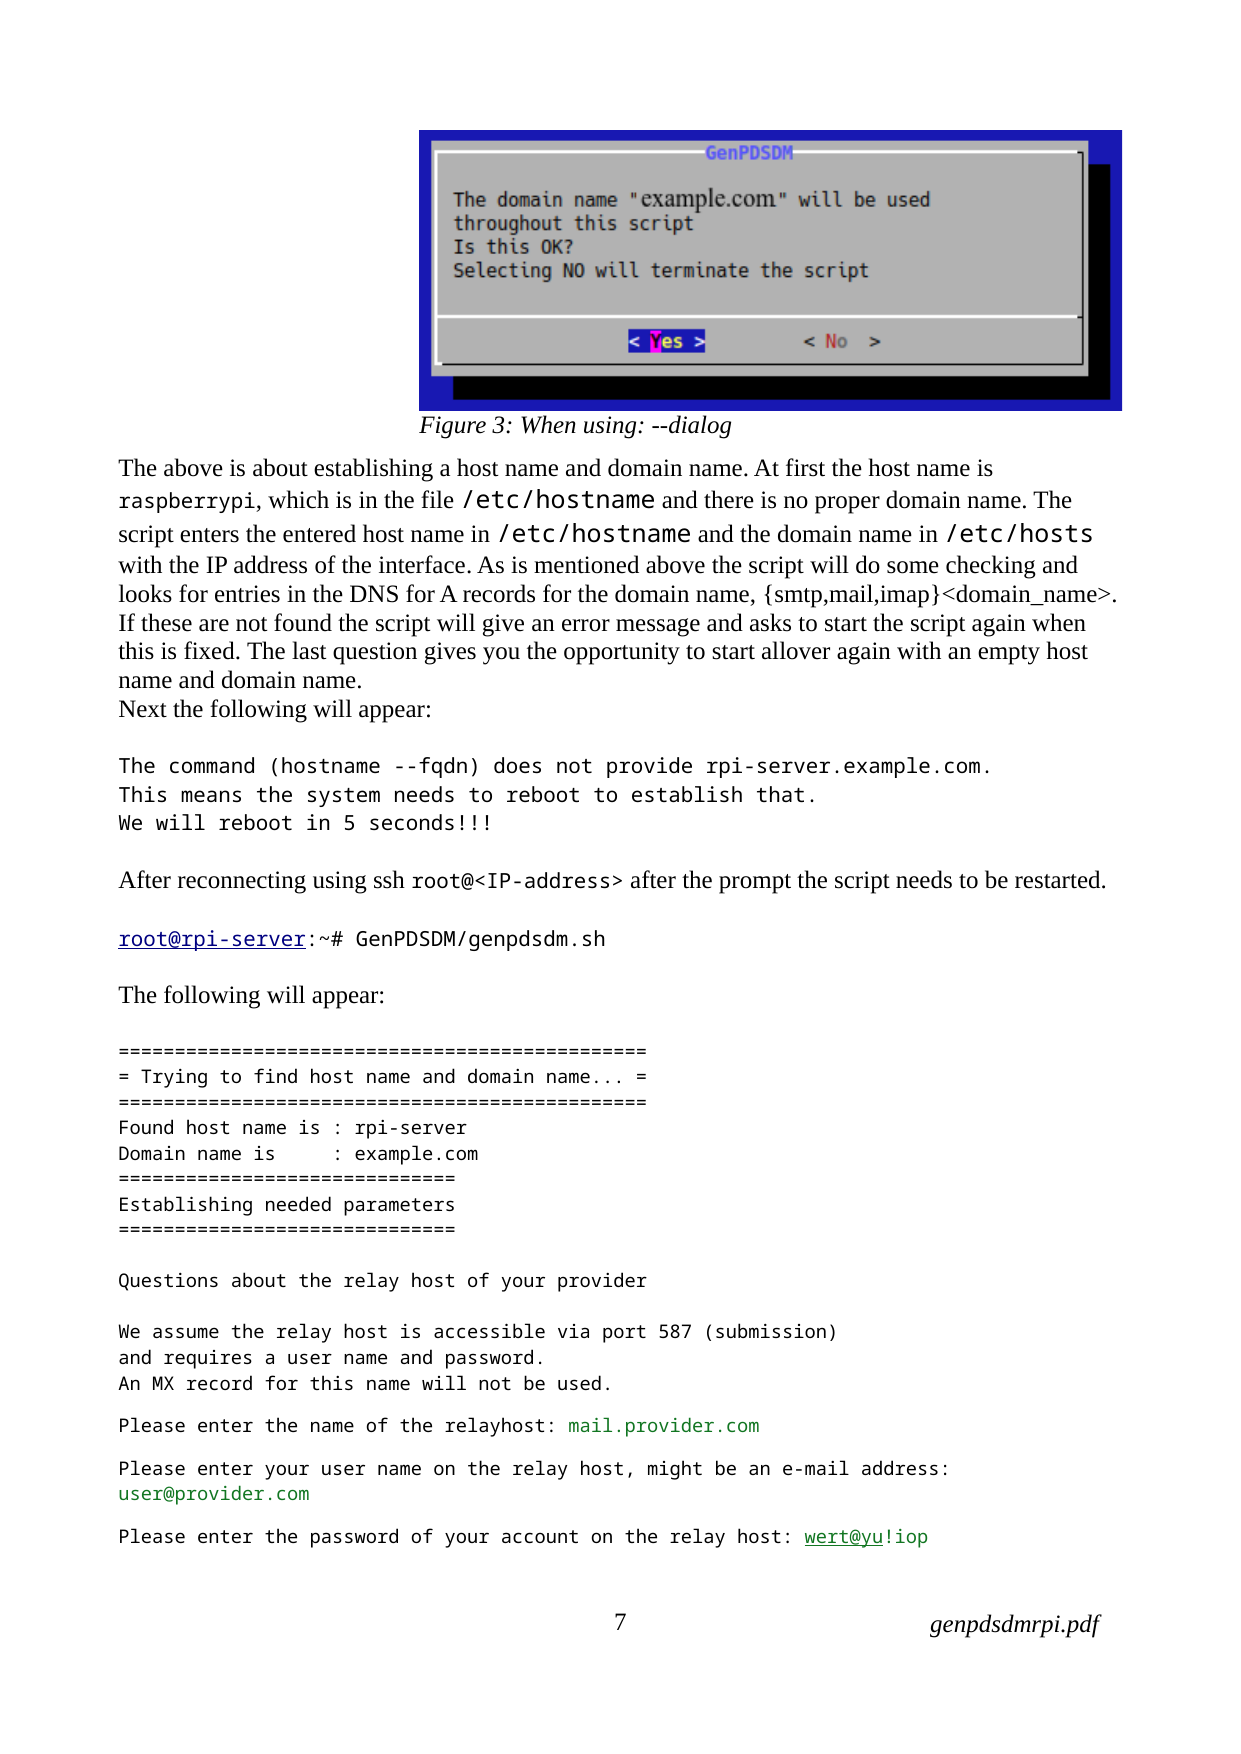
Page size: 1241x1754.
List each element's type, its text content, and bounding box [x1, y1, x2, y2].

text ============================== [118, 1217, 1122, 1242]
text Establishing needed parameters [118, 1191, 1122, 1217]
text =============================================== [118, 1038, 1122, 1064]
text The following will appear: [118, 981, 1122, 1009]
text =============================================== [118, 1089, 1122, 1115]
text Please enter your user name on the relay host, might be an e-mail address: user@provider.com [118, 1455, 1122, 1506]
text Found host name is : rpi-server [118, 1115, 1122, 1140]
text The above is about establishing a host name and domain name. At first the host name is raspberrypi, which is in the file /etc/hostname and there is no proper domain name. The script enters the entered host name in /etc/hostname and the domain name in /etc/hosts with the IP address of the interface. As is mentioned above the script will do some checking and looks for entries in the DNS for A records for the domain name, {smtp,mail,imap}<domain_name>. If these are not found the script will give an error message and asks to start the script again when this is fixed. The last question gives you the opportunity to start allover again with an empty host name and domain name. [118, 453, 1122, 694]
text and requires a user name and password. [118, 1344, 1122, 1370]
text Please enter the name of the relayhost: mail.provider.com [118, 1412, 1122, 1438]
text This means the system needs to reboot to establish that. [118, 780, 1122, 808]
text = Trying to find host name and domain name... = [118, 1064, 1122, 1089]
text root@rpi-server:~# GenPDSDM/genpdsdm.sh [118, 924, 1122, 952]
text Domain name is : example.com [118, 1140, 1122, 1166]
text The command (hostname --fqdn) does not provide rpi-server.example.com. [118, 751, 1122, 780]
picture [419, 130, 1123, 411]
text Next the following will appear: [118, 694, 1122, 723]
text We will reboot in 5 seconds!!! [118, 808, 1122, 837]
text Figure 3: When using: --dialog [419, 411, 1122, 439]
text We assume the relay host is accessible via port 587 (submission) [118, 1319, 1122, 1344]
text Please enter the password of your account on the relay host: wert@yu!iop [118, 1523, 1122, 1549]
text After reconnecting using ssh root@<IP-address> after the prompt the script needs to be restarted. [118, 866, 1122, 895]
text An MX record for this name will not be used. [118, 1370, 1122, 1395]
text ============================== [118, 1166, 1122, 1191]
text Questions about the relay host of your provider [118, 1268, 1122, 1293]
